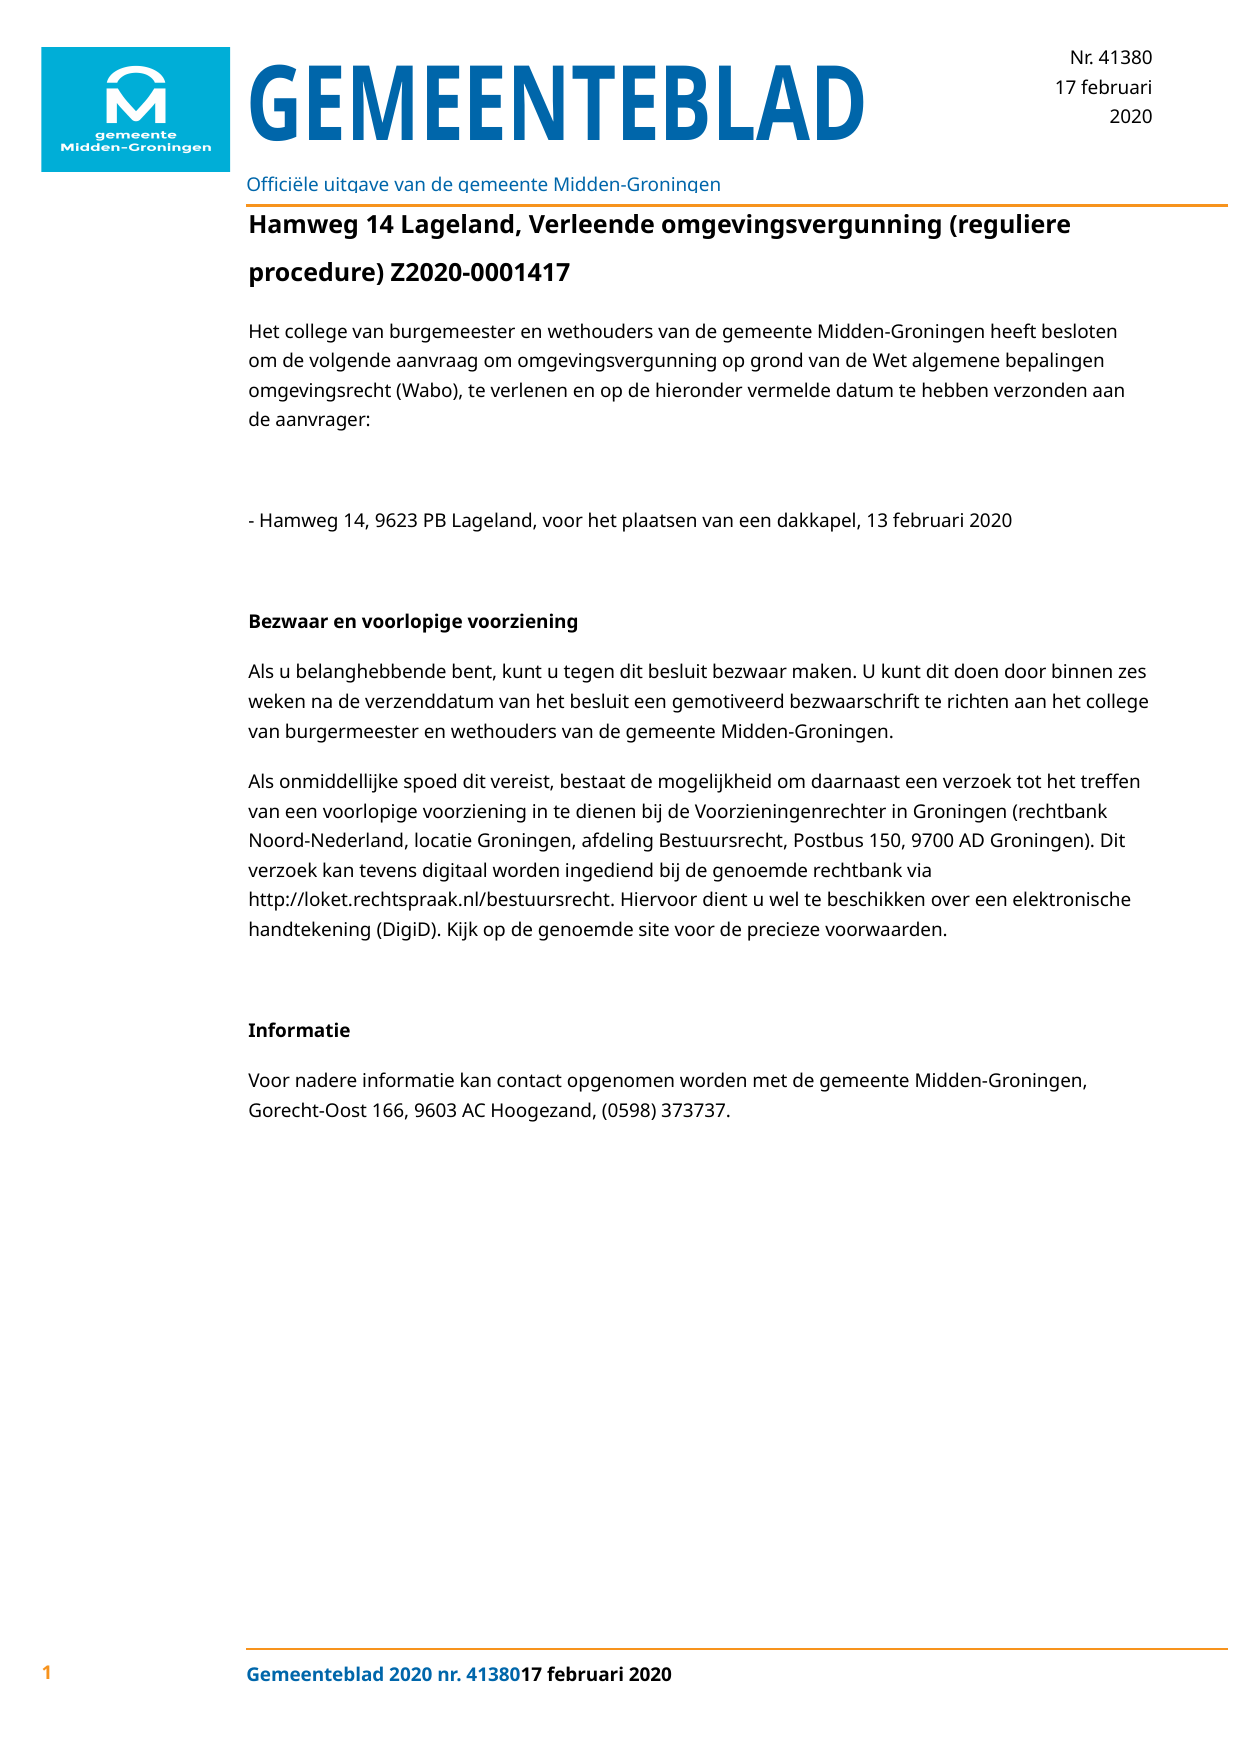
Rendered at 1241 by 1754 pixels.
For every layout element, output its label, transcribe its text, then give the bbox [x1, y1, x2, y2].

picture [108, 66, 164, 82]
text Het college van burgemeester en wethouders van de gemeente Midden-Groningen heeft besloten om de volgende aanvraag om omgevingsvergunning op grond van de Wet algemene bepalingen omgevingsrecht (Wabo), te verlenen en op de hieronder vermelde datum te hebben verzonden aan de aanvrager: [248, 318, 1152, 432]
text Hamweg 14 Lageland, Verleende omgevingsvergunning (reguliere procedure) Z2020-0001417 [248, 207, 1152, 288]
text Informatie [248, 1017, 1152, 1043]
picture [107, 89, 165, 122]
text Als u belanghebbende bent, kunt u tegen dit besluit bezwaar maken. U kunt dit doen door binnen zes weken na de verzenddatum van het besluit een gemotiveerd bezwaarschrift te richten aan het college van burgermeester en wethouders van de gemeente Midden-Groningen. [248, 659, 1152, 744]
text Voor nadere informatie kan contact opgenomen worden met de gemeente Midden-Groningen, Gorecht-Oost 166, 9603 AC Hoogezand, (0598) 373737. [248, 1067, 1152, 1123]
text - Hamweg 14, 9623 PB Lageland, voor het plaatsen van een dakkapel, 13 februari 2020 [248, 507, 1152, 533]
text Bezwaar en voorlopige voorziening [248, 608, 1152, 634]
picture [184, 146, 190, 153]
text Als onmiddellijke spoed dit vereist, bestaat de mogelijkheid om daarnaast een verzoek tot het treffen van een voorlopige voorziening in te dienen bij de Voorzieningenrechter in Groningen (rechtbank Noord-Nederland, locatie Groningen, afdeling Bestuursrecht, Postbus 150, 9700 AD Groningen). Dit verzoek kan tevens digitaal worden ingediend bij de genoemde rechtbank via http://loket.rechtspraak.nl/bestuursrecht. Hiervoor dient u wel te beschikken over een elektronische handtekening (DigiD). Kijk op de genoemde site voor de precieze voorwaarden. [248, 768, 1152, 942]
